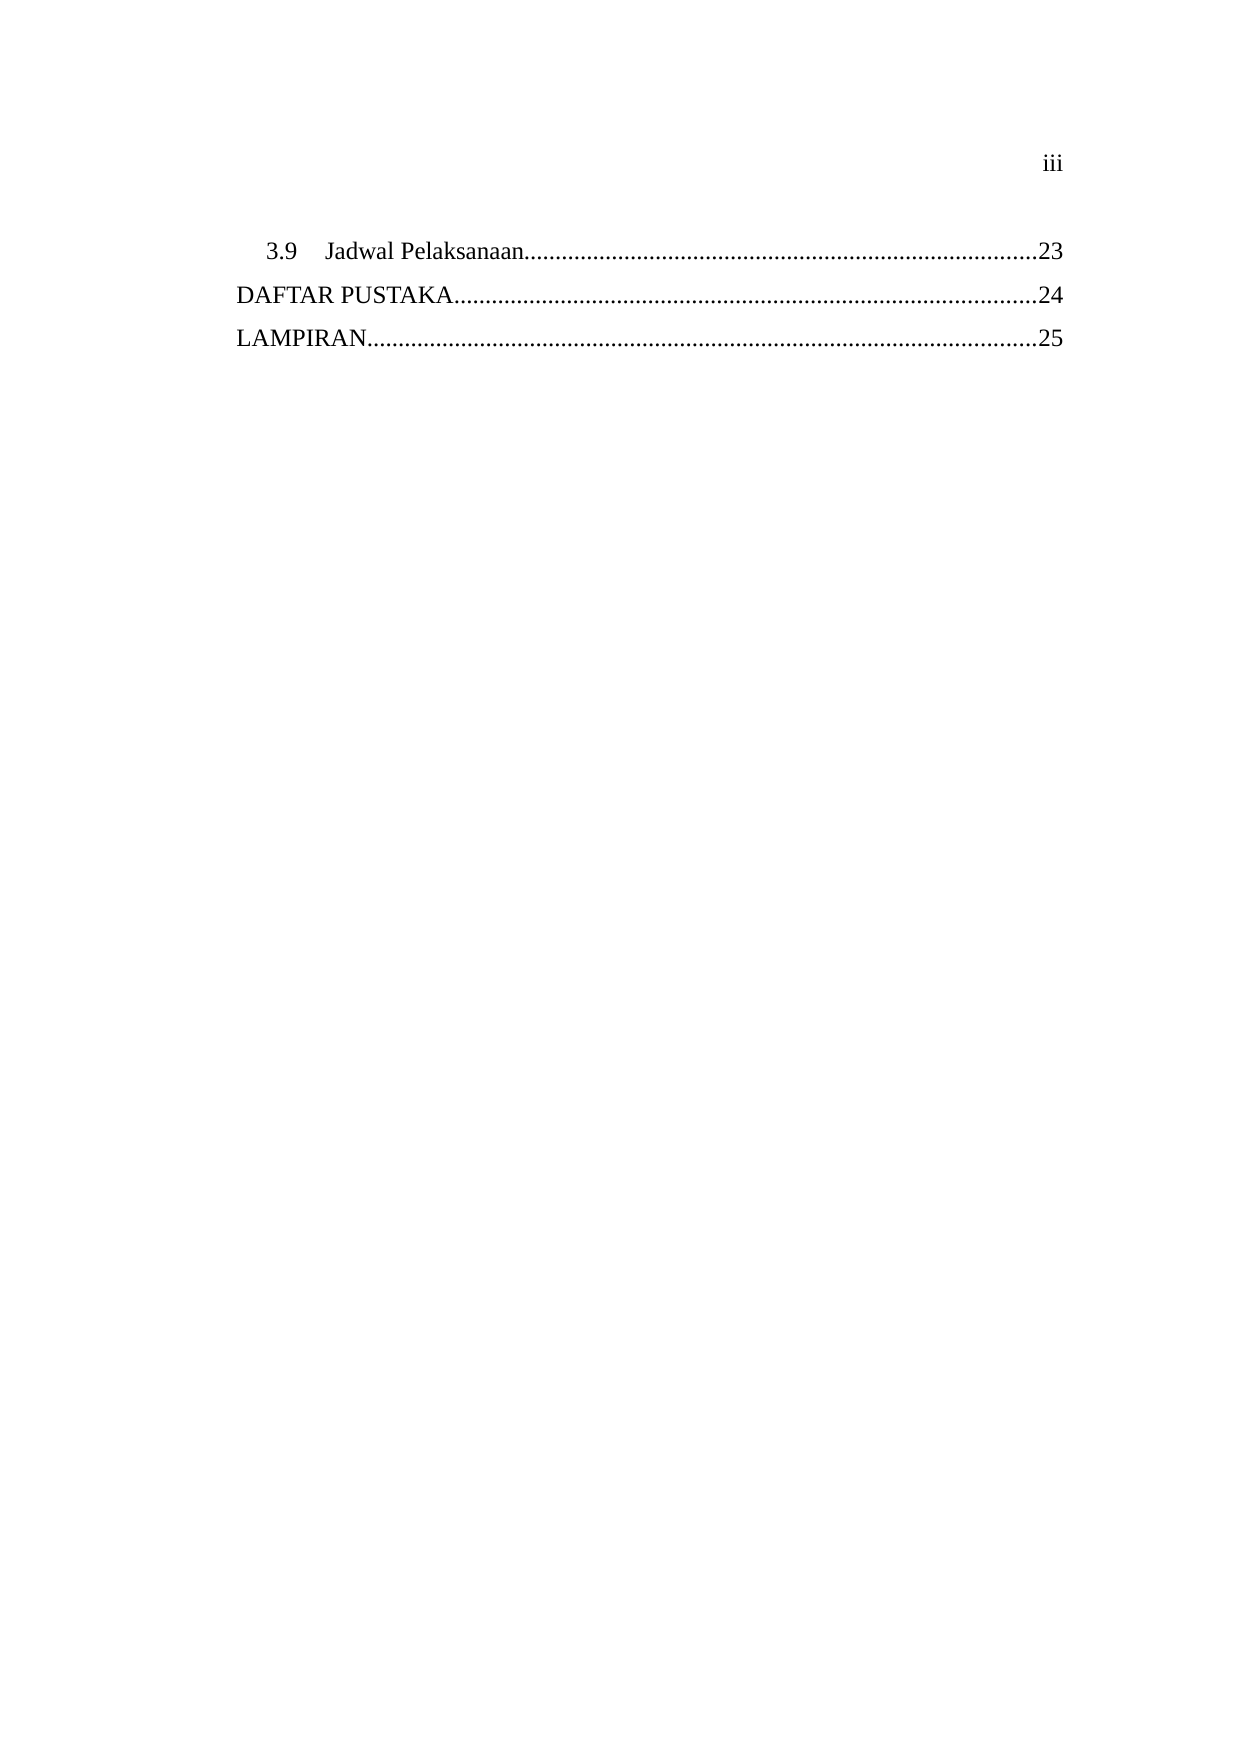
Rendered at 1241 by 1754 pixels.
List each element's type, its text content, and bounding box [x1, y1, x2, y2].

text 3.9 Jadwal Pelaksanaan 23 [266, 236, 1063, 265]
text LAMPIRAN 25 [236, 323, 1063, 352]
text DAFTAR PUSTAKA 24 [236, 280, 1063, 308]
